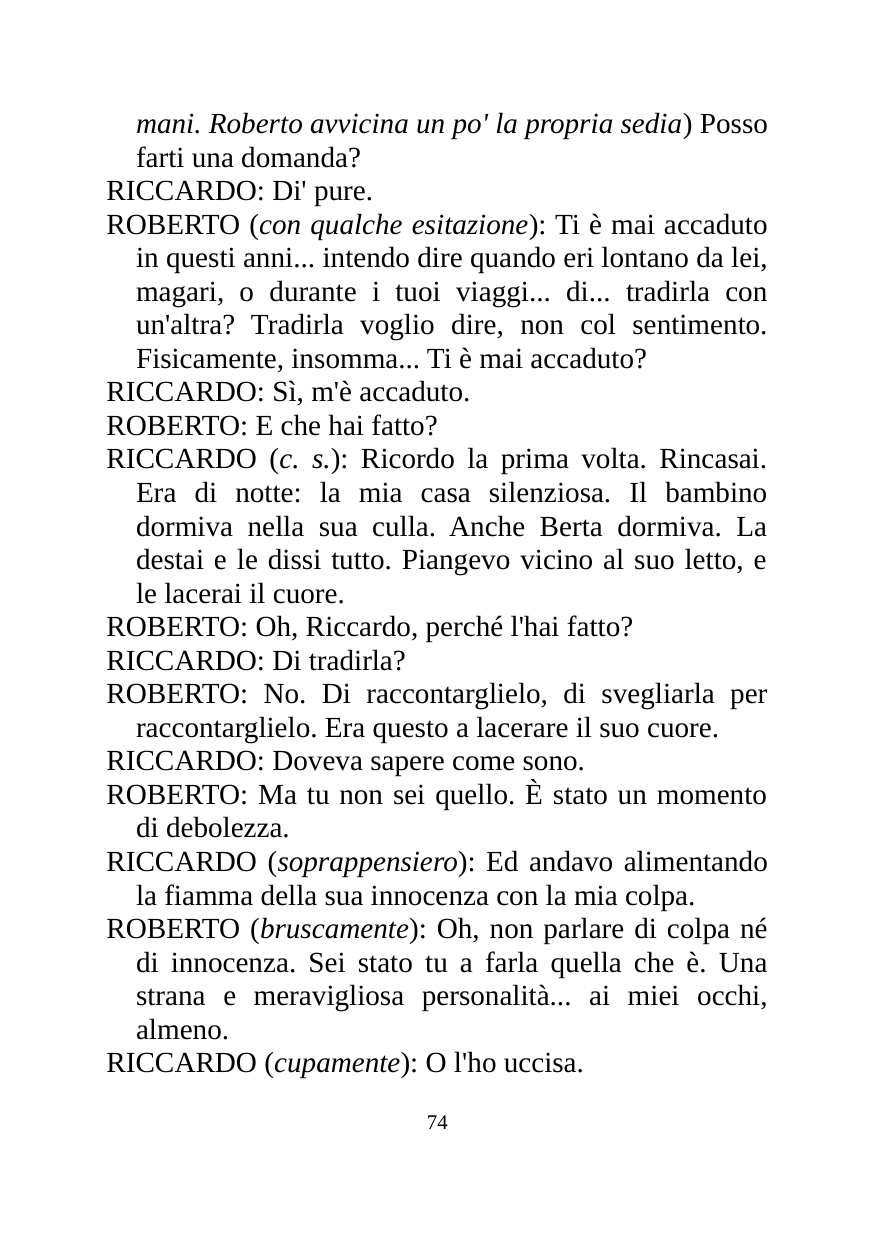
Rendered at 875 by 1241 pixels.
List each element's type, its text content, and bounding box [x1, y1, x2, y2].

text RICCARDO (cupamente): O l'ho uccisa. [106, 1045, 768, 1079]
text ROBERTO: No. Di raccontarglielo, di svegliarla per raccontarglielo. Era questo a lacerare il suo cuore. [106, 676, 768, 743]
text RICCARDO: Di tradirla? [106, 643, 768, 676]
text RICCARDO (soprappensiero): Ed andavo alimentando la fiamma della sua innocenza con la mia colpa. [106, 844, 768, 911]
text RICCARDO: Di' pure. [106, 173, 768, 207]
text RICCARDO: Sì, m'è accaduto. [106, 374, 768, 408]
text ROBERTO (con qualche esitazione): Ti è mai accaduto in questi anni... intendo dire quando eri lontano da lei, magari, o durante i tuoi viaggi... di... tradirla con un'altra? Tradirla voglio dire, non col sentimento. Fisicamente, insomma... Ti è mai accaduto? [106, 207, 768, 374]
text RICCARDO: Doveva sapere come sono. [106, 743, 768, 777]
text mani. Roberto avvicina un po' la propria sedia) Posso farti una domanda? [106, 106, 768, 173]
text RICCARDO (c. s.): Ricordo la prima volta. Rincasai. Era di notte: la mia casa silenziosa. Il bambino dormiva nella sua culla. Anche Berta dormiva. La destai e le dissi tutto. Piangevo vicino al suo letto, e le lacerai il cuore. [106, 442, 768, 609]
text ROBERTO: E che hai fatto? [106, 408, 768, 442]
text ROBERTO: Ma tu non sei quello. È stato un momento di debolezza. [106, 777, 768, 844]
text ROBERTO: Oh, Riccardo, perché l'hai fatto? [106, 609, 768, 643]
text ROBERTO (bruscamente): Oh, non parlare di colpa né di innocenza. Sei stato tu a farla quella che è. Una strana e meravigliosa personalità... ai miei occhi, almeno. [106, 911, 768, 1045]
